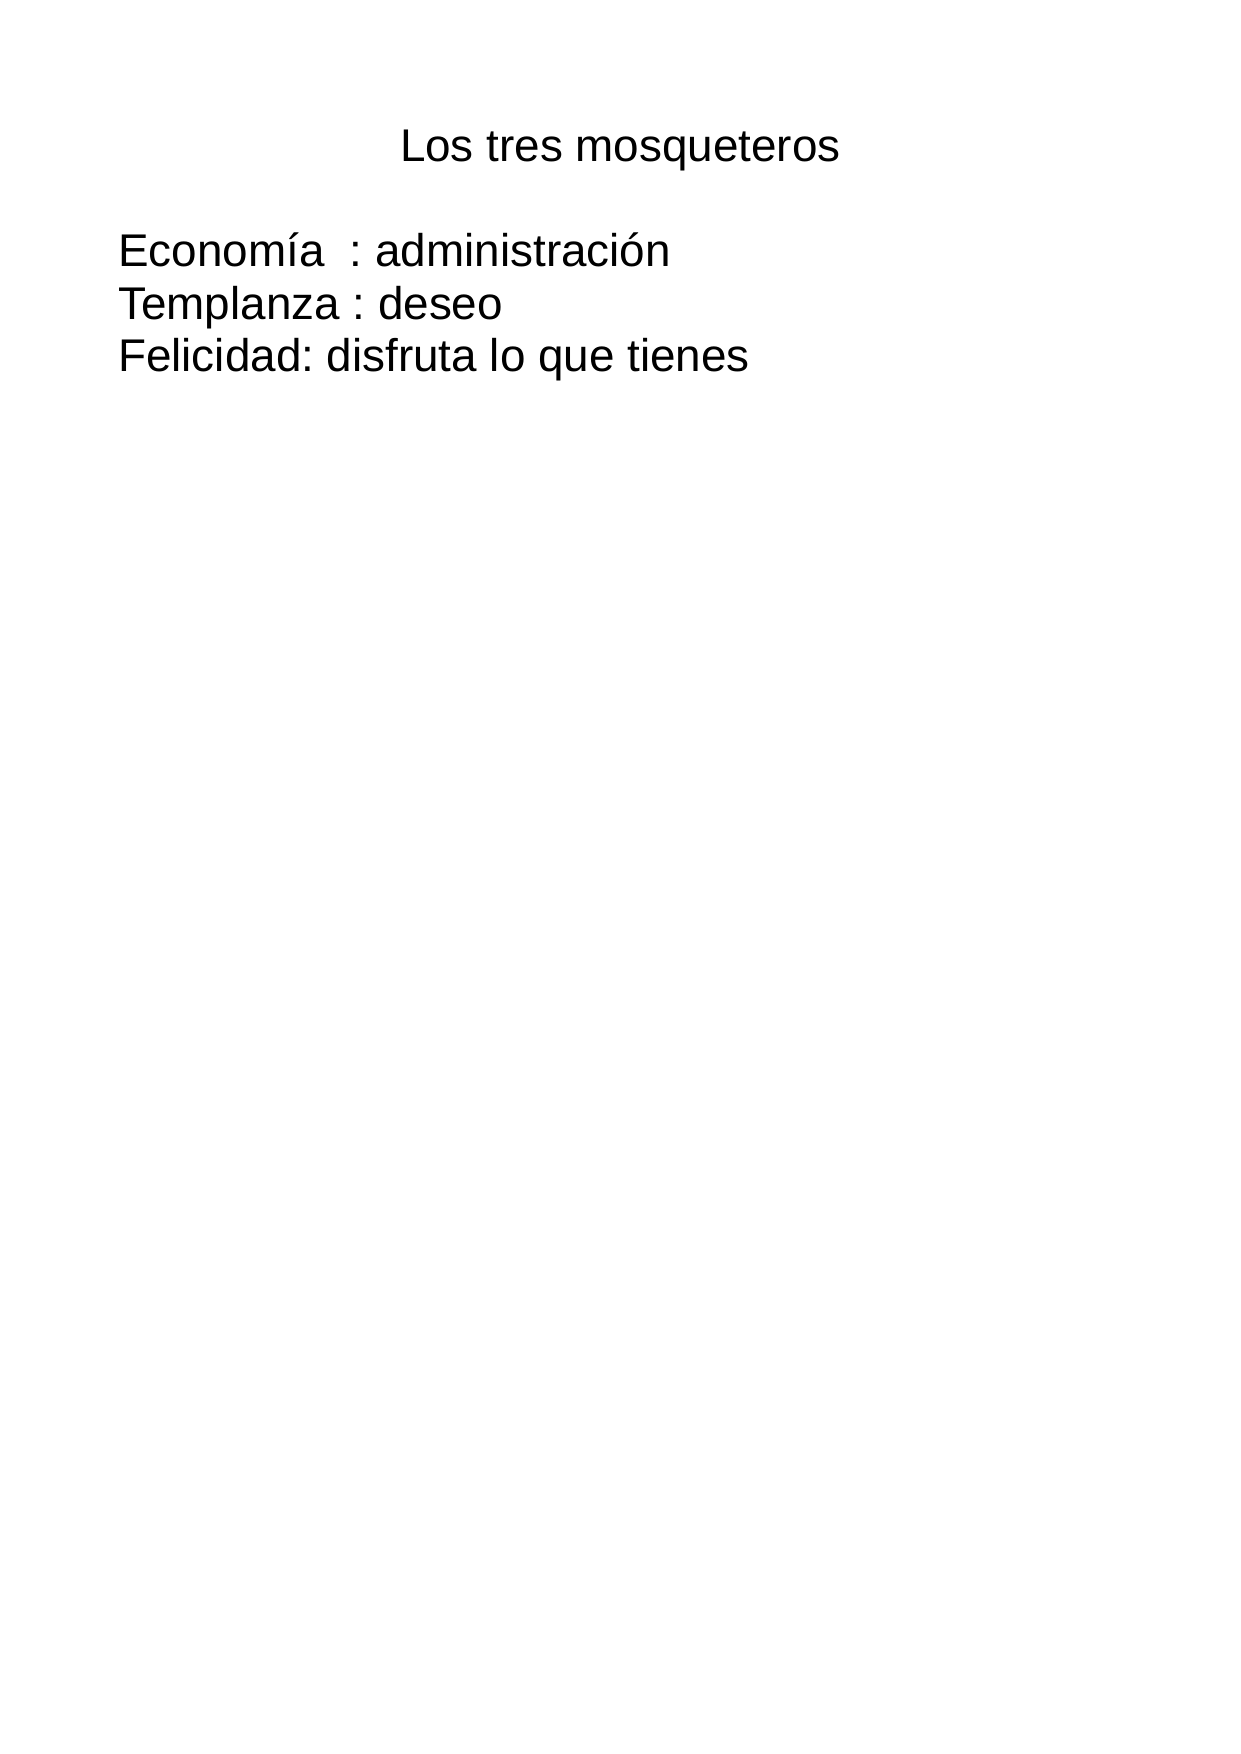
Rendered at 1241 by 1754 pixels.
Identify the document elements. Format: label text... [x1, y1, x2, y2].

text Los tres mosqueteros [118, 118, 1122, 171]
text Economía : administración [118, 223, 1122, 276]
text Templanza : deseo [118, 276, 1122, 329]
text Felicidad: disfruta lo que tienes [118, 329, 1122, 382]
